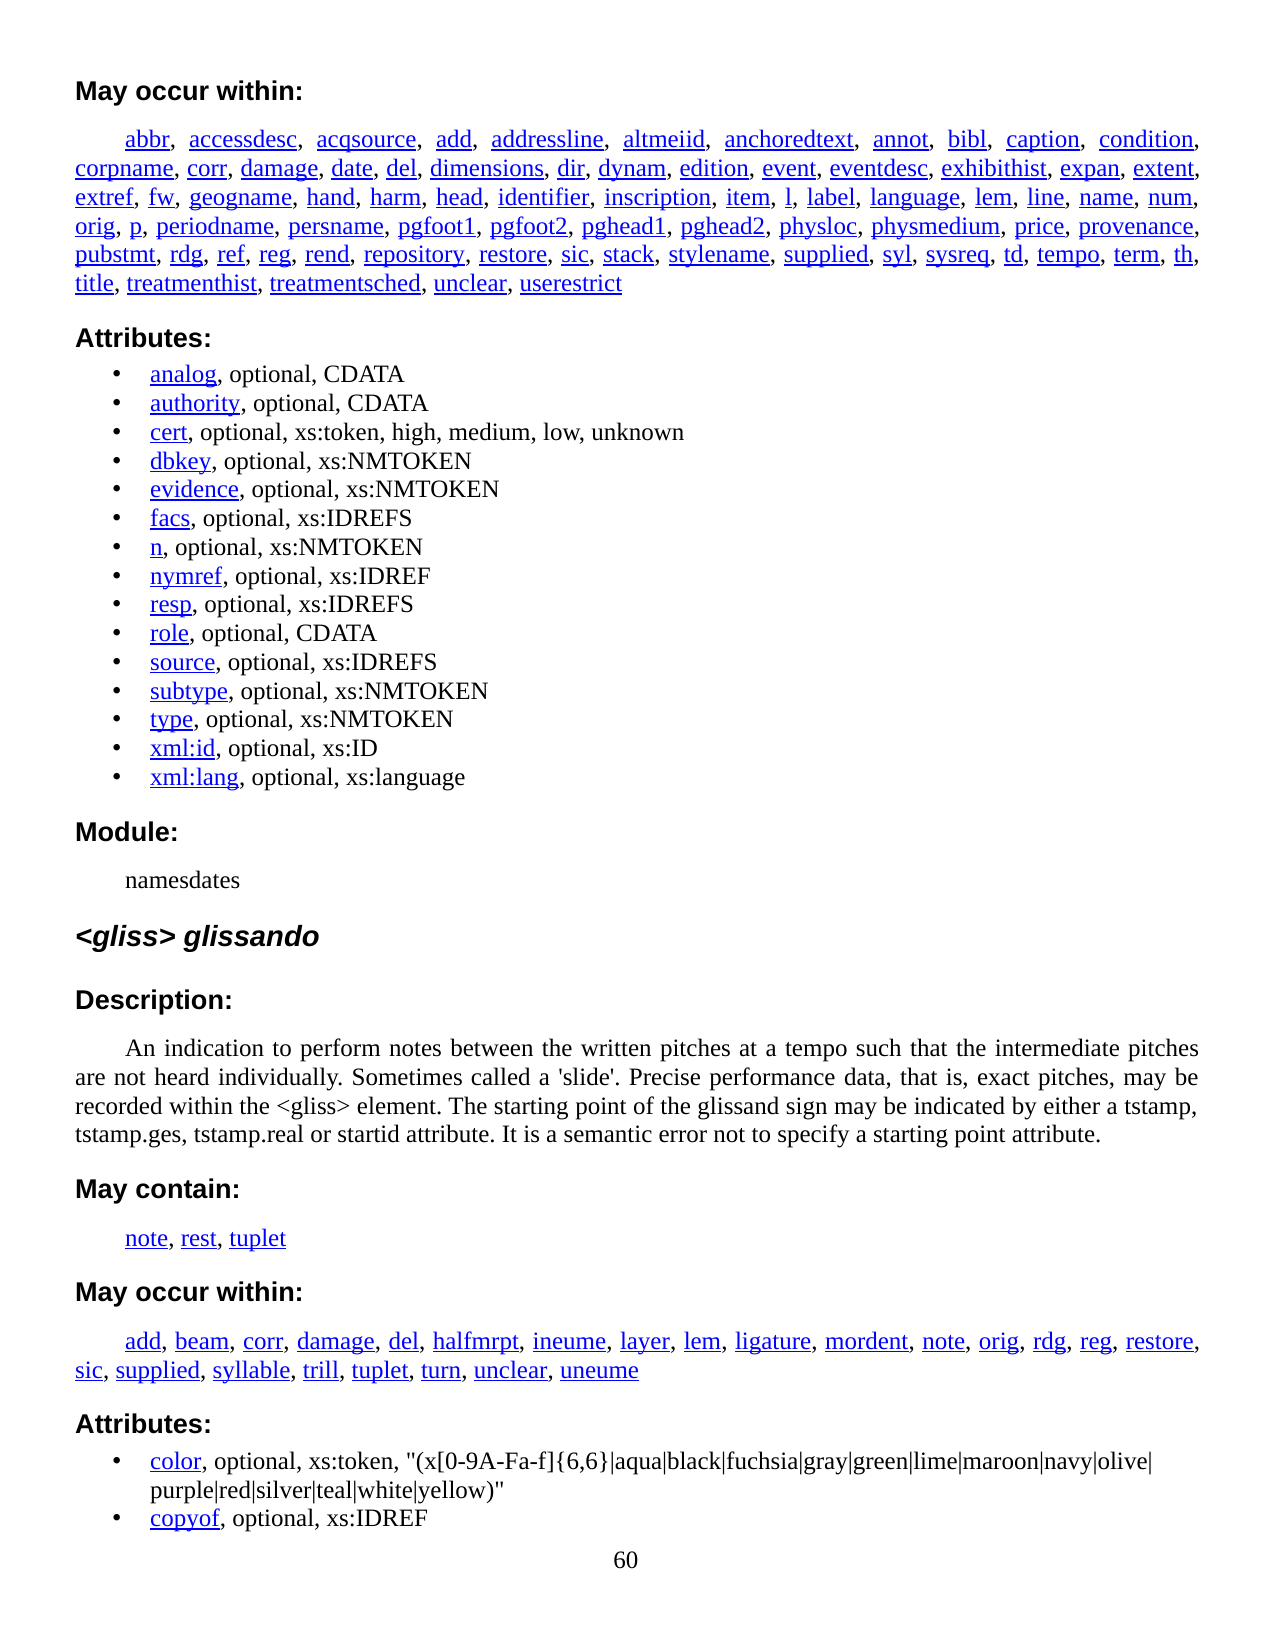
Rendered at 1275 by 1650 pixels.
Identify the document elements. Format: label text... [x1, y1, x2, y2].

list xml:id, optional, xs:ID [112, 733, 1200, 762]
list subtype, optional, xs:NMTOKEN [112, 676, 1200, 704]
subtitle Attributes: [75, 322, 1200, 353]
list resp, optional, xs:IDREFS [112, 589, 1200, 618]
text add, beam, corr, damage, del, halfmrpt, ineume, layer, lem, ligature, mordent, note, orig, rdg, reg, restore, sic, supplied, syllable, trill, tuplet, turn, unclear, uneume [75, 1326, 1200, 1383]
text An indication to perform notes between the written pitches at a tempo such that the intermediate pitches are not heard individually. Sometimes called a 'slide'. Precise performance data, that is, exact pitches, may be recorded within the <gliss> element. The starting point of the glissand sign may be indicated by either a tstamp, tstamp.ges, tstamp.real or startid attribute. It is a semantic error not to specify a starting point attribute. [75, 1033, 1200, 1148]
subtitle May contain: [75, 1173, 1200, 1204]
text namesdates [75, 865, 1200, 894]
list authority, optional, CDATA [112, 388, 1200, 417]
text note, rest, tuplet [75, 1223, 1200, 1251]
subtitle Description: [75, 984, 1200, 1015]
list color, optional, xs:token, "(x[0-9A-Fa-f]{6,6}|aqua|black|fuchsia|gray|green|lime|maroon|navy|olive|purple|red|silver|teal|white|yellow)" [112, 1446, 1200, 1503]
list source, optional, xs:IDREFS [112, 647, 1200, 676]
subtitle <gliss> glissando [75, 919, 1200, 952]
subtitle May occur within: [75, 1276, 1200, 1308]
subtitle May occur within: [75, 75, 1200, 106]
list n, optional, xs:NMTOKEN [112, 532, 1200, 561]
list facs, optional, xs:IDREFS [112, 503, 1200, 532]
list analog, optional, CDATA [112, 359, 1200, 388]
subtitle Module: [75, 816, 1200, 847]
list cert, optional, xs:token, high, medium, low, unknown [112, 417, 1200, 446]
list dbkey, optional, xs:NMTOKEN [112, 446, 1200, 474]
list evidence, optional, xs:NMTOKEN [112, 474, 1200, 503]
list copyof, optional, xs:IDREF [112, 1503, 1200, 1532]
list xml:lang, optional, xs:language [112, 762, 1200, 791]
list type, optional, xs:NMTOKEN [112, 704, 1200, 733]
list nymref, optional, xs:IDREF [112, 561, 1200, 589]
text abbr, accessdesc, acqsource, add, addressline, altmeiid, anchoredtext, annot, bibl, caption, condition, corpname, corr, damage, date, del, dimensions, dir, dynam, edition, event, eventdesc, exhibithist, expan, extent, extref, fw, geogname, hand, harm, head, identifier, inscription, item, l, label, language, lem, line, name, num, orig, p, periodname, persname, pgfoot1, pgfoot2, pghead1, pghead2, physloc, physmedium, price, provenance, pubstmt, rdg, ref, reg, rend, repository, restore, sic, stack, stylename, supplied, syl, sysreq, td, tempo, term, th, title, treatmenthist, treatmentsched, unclear, userestrict [75, 124, 1200, 297]
list role, optional, CDATA [112, 618, 1200, 647]
subtitle Attributes: [75, 1408, 1200, 1440]
